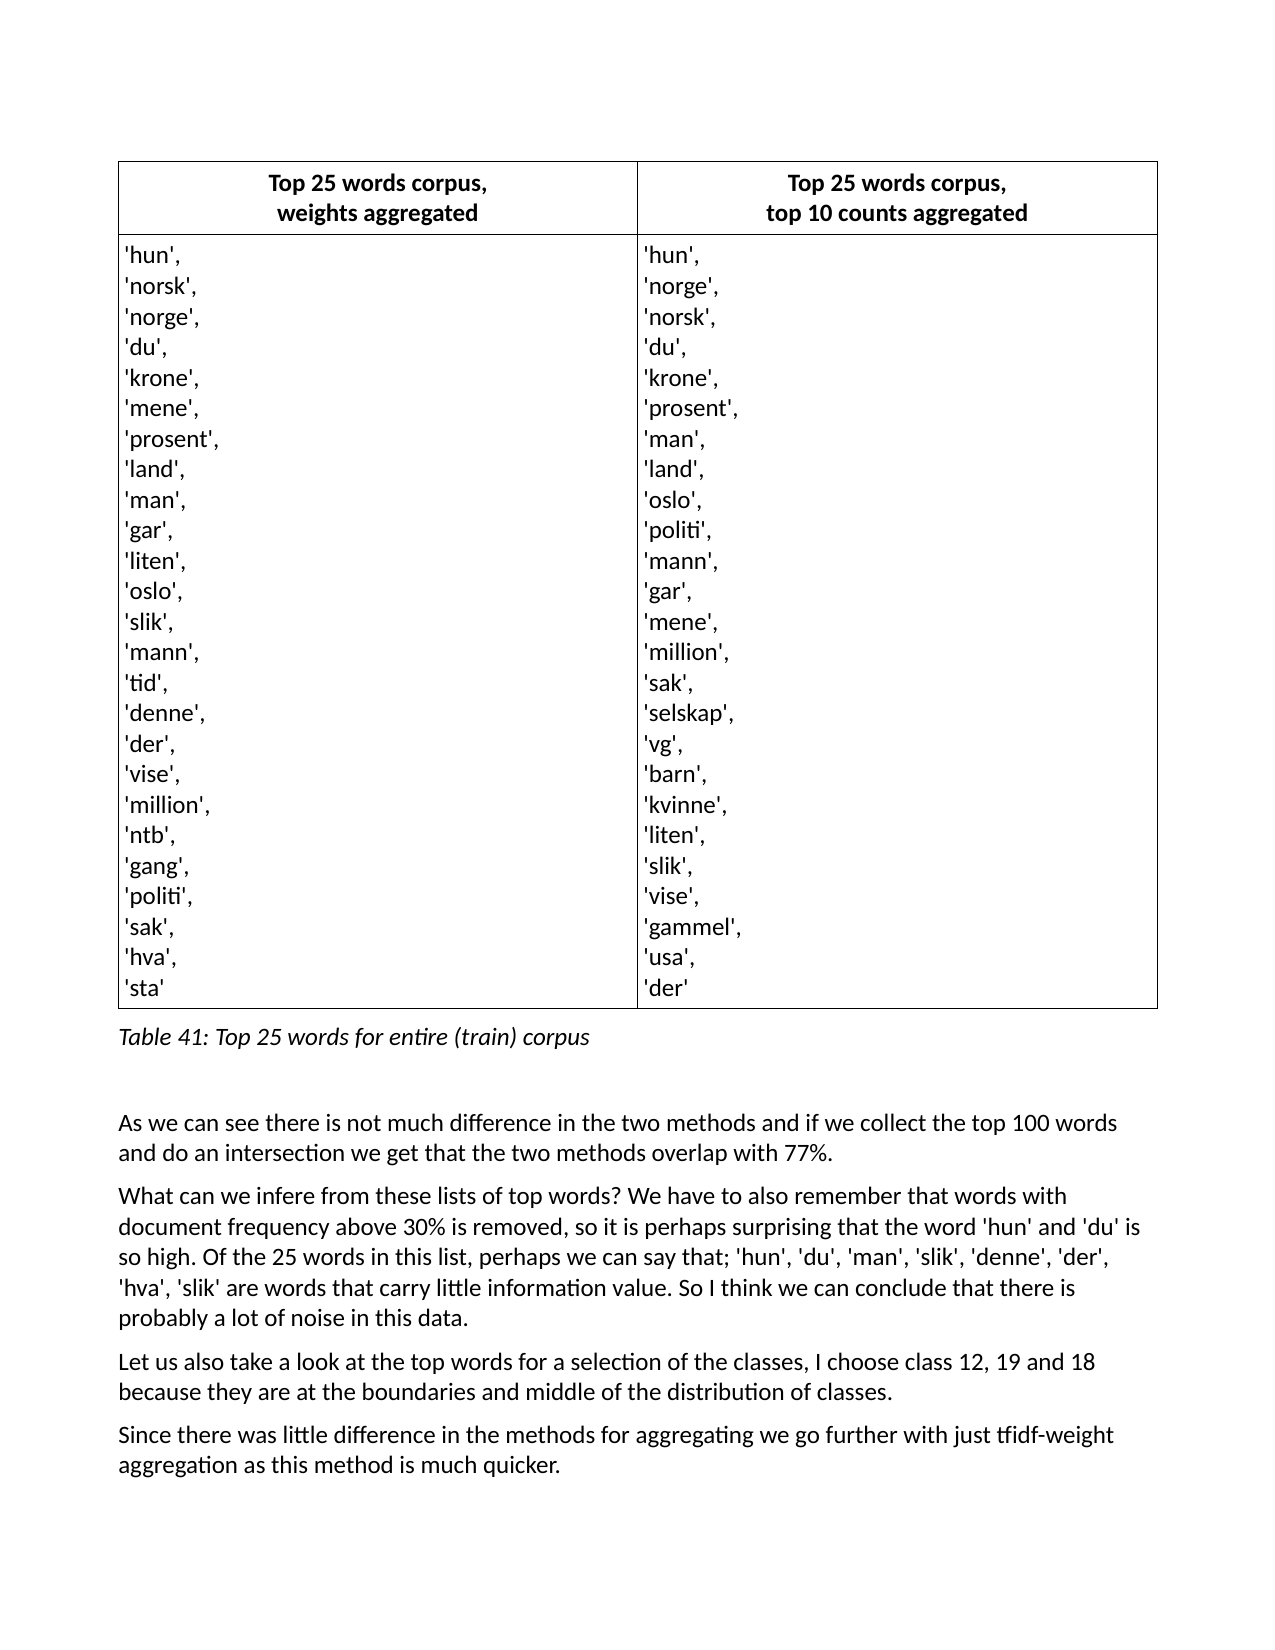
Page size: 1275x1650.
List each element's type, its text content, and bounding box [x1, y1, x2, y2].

text Let us also take a look at the top words for a selection of the classes, I choose class 12, 19 and 18 because they are at the boundaries and middle of the distribution of classes. [118, 1346, 1157, 1407]
table_header Top 25 words corpus, weights aggregated [119, 162, 637, 234]
table_header Top 25 words corpus, top 10 counts aggregated [638, 162, 1157, 234]
text Since there was little difference in the methods for aggregating we go further with just tfidf-weight aggregation as this method is much quicker. [118, 1419, 1157, 1480]
text Table 41: Top 25 words for entire (train) corpus [118, 1021, 1157, 1051]
text What can we infere from these lists of top words? We have to also remember that words with document frequency above 30% is removed, so it is perhaps surprising that the word 'hun' and 'du' is so high. Of the 25 words in this list, perhaps we can say that; 'hun', 'du', 'man', 'slik', 'denne', 'der', 'hva', 'slik' are words that carry little information value. So I think we can conclude that there is probably a lot of noise in this data. [118, 1181, 1157, 1333]
text As we can see there is not much difference in the two methods and if we collect the top 100 words and do an intersection we get that the two methods overlap with 77%. [118, 1107, 1157, 1168]
table_cell 'hun', 'norge', 'norsk', 'du', 'krone', 'prosent', 'man', 'land', 'oslo', 'politi', 'mann', 'gar', 'mene', 'million', 'sak', 'selskap', 'vg', 'barn', 'kvinne', 'liten', 'slik', 'vise', 'gammel', 'usa', 'der' [638, 235, 1157, 1008]
table_cell 'hun', 'norsk', 'norge', 'du', 'krone', 'mene', 'prosent', 'land', 'man', 'gar', 'liten', 'oslo', 'slik', 'mann', 'tid', 'denne', 'der', 'vise', 'million', 'ntb', 'gang', 'politi', 'sak', 'hva', 'sta' [119, 235, 637, 1008]
